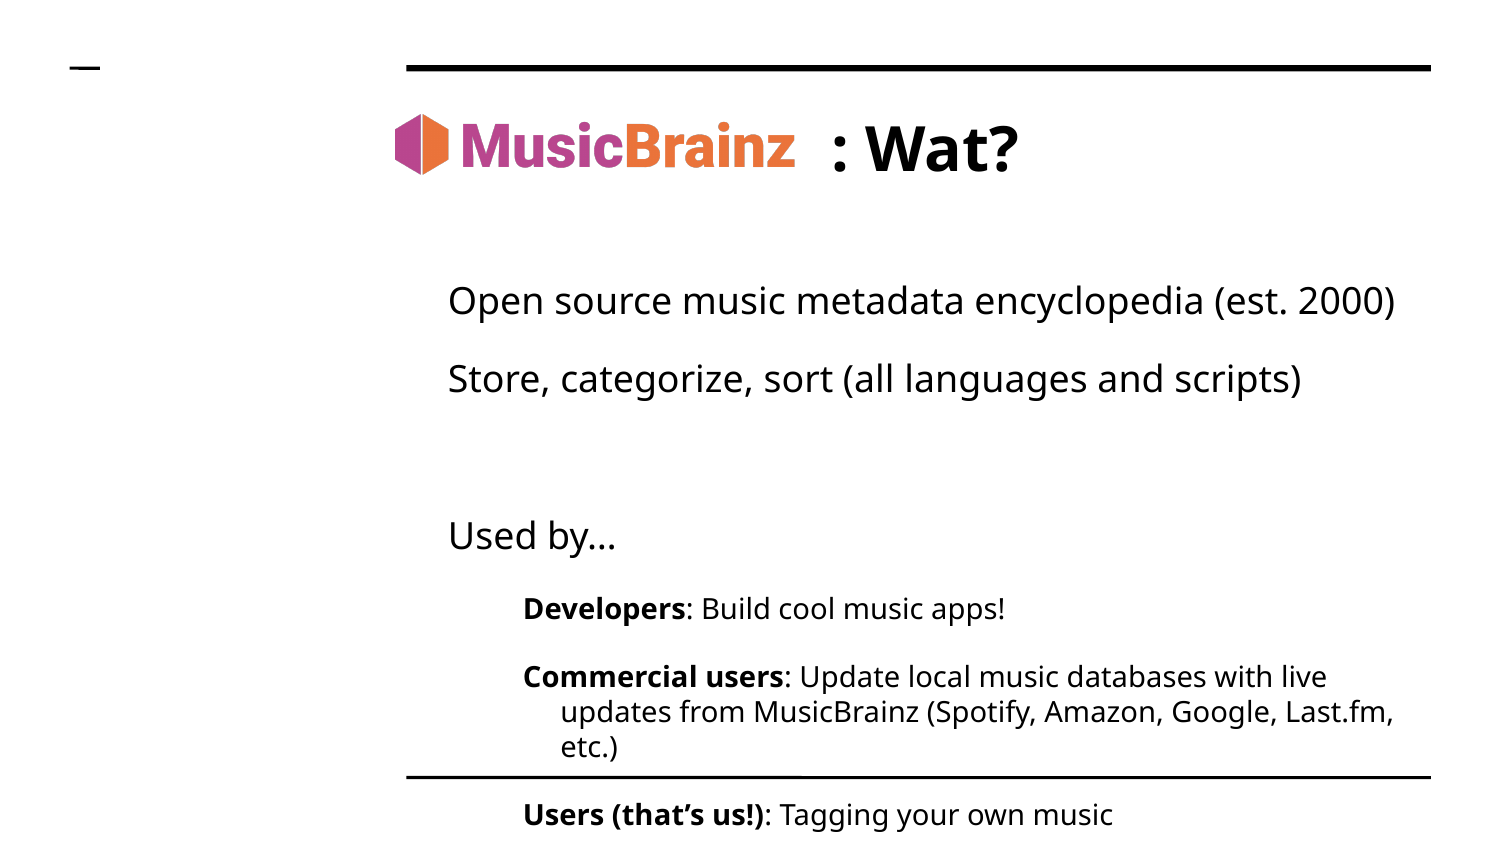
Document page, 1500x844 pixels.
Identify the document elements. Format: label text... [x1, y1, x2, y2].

title : Wat? [393, 94, 1431, 199]
picture [395, 114, 802, 179]
list Open source music metadata encyclopedia (est. 2000) Store, categorize, sort (all languages and scripts) Used by… Developers: Build cool music apps! Commercial users: Update local music databases with live updates from MusicBrainz (Spotify, Amazon, Google, Last.fm, etc.) Users (that’s us!): Tagging your own music [395, 261, 1433, 755]
